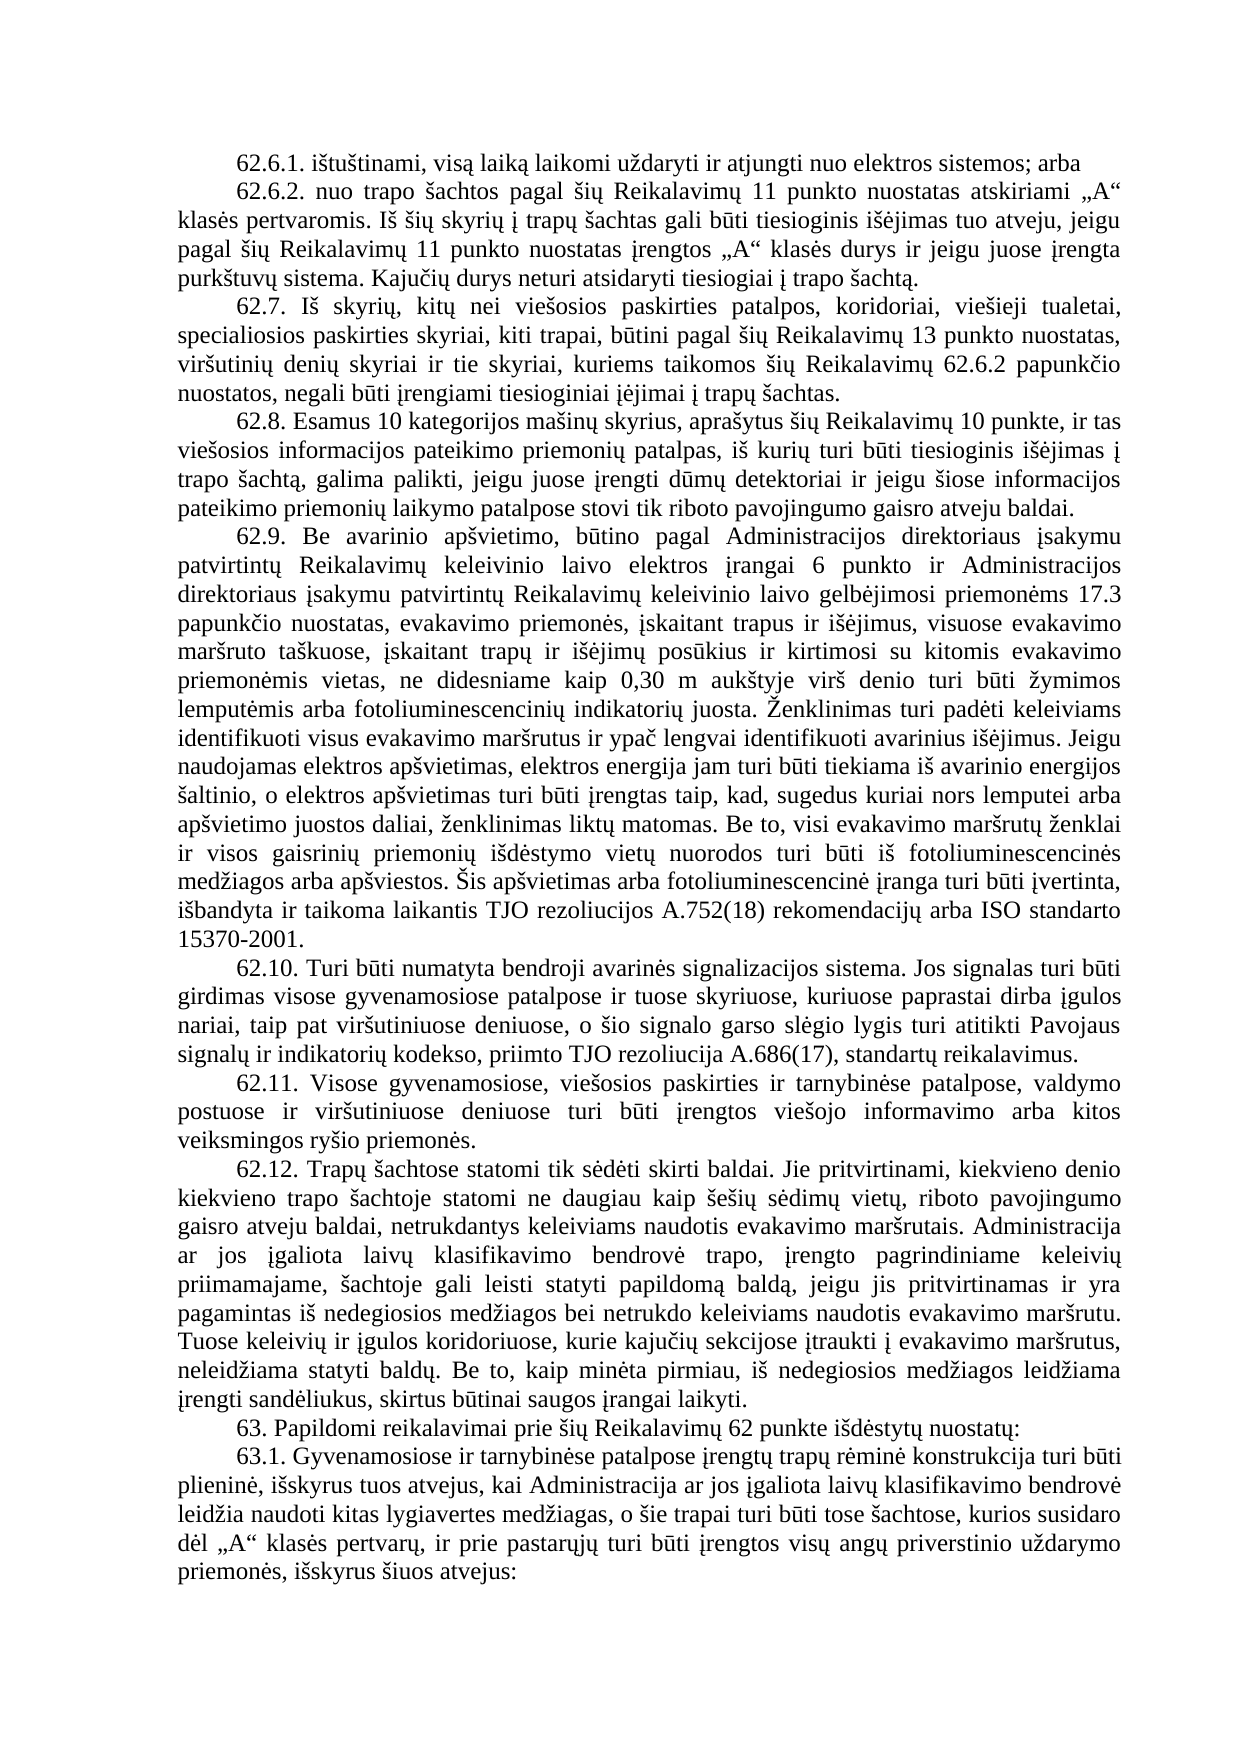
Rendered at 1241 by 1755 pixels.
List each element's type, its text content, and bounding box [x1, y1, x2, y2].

text 62.7. Iš skyrių, kitų nei viešosios paskirties patalpos, koridoriai, viešieji tualetai, specialiosios paskirties skyriai, kiti trapai, būtini pagal šių Reikalavimų 13 punkto nuostatas, viršutinių denių skyriai ir tie skyriai, kuriems taikomos šių Reikalavimų 62.6.2 papunkčio nuostatos, negali būti įrengiami tiesioginiai įėjimai į trapų šachtas. [177, 291, 1122, 406]
text 62.12. Trapų šachtose statomi tik sėdėti skirti baldai. Jie pritvirtinami, kiekvieno denio kiekvieno trapo šachtoje statomi ne daugiau kaip šešių sėdimų vietų, riboto pavojingumo gaisro atveju baldai, netrukdantys keleiviams naudotis evakavimo maršrutais. Administracija ar jos įgaliota laivų klasifikavimo bendrovė trapo, įrengto pagrindiniame keleivių priimamajame, šachtoje gali leisti statyti papildomą baldą, jeigu jis pritvirtinamas ir yra pagamintas iš nedegiosios medžiagos bei netrukdo keleiviams naudotis evakavimo maršrutu. Tuose keleivių ir įgulos koridoriuose, kurie kajučių sekcijose įtraukti į evakavimo maršrutus, neleidžiama statyti baldų. Be to, kaip minėta pirmiau, iš nedegiosios medžiagos leidžiama įrengti sandėliukus, skirtus būtinai saugos įrangai laikyti. [177, 1154, 1122, 1413]
text 62.6.2. nuo trapo šachtos pagal šių Reikalavimų 11 punkto nuostatas atskiriami „A“ klasės pertvaromis. Iš šių skyrių į trapų šachtas gali būti tiesioginis išėjimas tuo atveju, jeigu pagal šių Reikalavimų 11 punkto nuostatas įrengtos „A“ klasės durys ir jeigu juose įrengta purkštuvų sistema. Kajučių durys neturi atsidaryti tiesiogiai į trapo šachtą. [177, 176, 1122, 291]
text 62.9. Be avarinio apšvietimo, būtino pagal Administracijos direktoriaus įsakymu patvirtintų Reikalavimų keleivinio laivo elektros įrangai 6 punkto ir Administracijos direktoriaus įsakymu patvirtintų Reikalavimų keleivinio laivo gelbėjimosi priemonėms 17.3 papunkčio nuostatas, evakavimo priemonės, įskaitant trapus ir išėjimus, visuose evakavimo maršruto taškuose, įskaitant trapų ir išėjimų posūkius ir kirtimosi su kitomis evakavimo priemonėmis vietas, ne didesniame kaip 0,30 m aukštyje virš denio turi būti žymimos lemputėmis arba fotoliuminescencinių indikatorių juosta. Ženklinimas turi padėti keleiviams identifikuoti visus evakavimo maršrutus ir ypač lengvai identifikuoti avarinius išėjimus. Jeigu naudojamas elektros apšvietimas, elektros energija jam turi būti tiekiama iš avarinio energijos šaltinio, o elektros apšvietimas turi būti įrengtas taip, kad, sugedus kuriai nors lemputei arba apšvietimo juostos daliai, ženklinimas liktų matomas. Be to, visi evakavimo maršrutų ženklai ir visos gaisrinių priemonių išdėstymo vietų nuorodos turi būti iš fotoliuminescencinės medžiagos arba apšviestos. Šis apšvietimas arba fotoliuminescencinė įranga turi būti įvertinta, išbandyta ir taikoma laikantis TJO rezoliucijos A.752(18) rekomendacijų arba ISO standarto 15370-2001. [177, 521, 1122, 953]
text 62.11. Visose gyvenamosiose, viešosios paskirties ir tarnybinėse patalpose, valdymo postuose ir viršutiniuose deniuose turi būti įrengtos viešojo informavimo arba kitos veiksmingos ryšio priemonės. [177, 1068, 1122, 1154]
text 63.1. Gyvenamosiose ir tarnybinėse patalpose įrengtų trapų rėminė konstrukcija turi būti plieninė, išskyrus tuos atvejus, kai Administracija ar jos įgaliota laivų klasifikavimo bendrovė leidžia naudoti kitas lygiavertes medžiagas, o šie trapai turi būti tose šachtose, kurios susidaro dėl „A“ klasės pertvarų, ir prie pastarųjų turi būti įrengtos visų angų priverstinio uždarymo priemonės, išskyrus šiuos atvejus: [177, 1441, 1122, 1585]
text 63. Papildomi reikalavimai prie šių Reikalavimų 62 punkte išdėstytų nuostatų: [177, 1413, 1122, 1441]
text 62.10. Turi būti numatyta bendroji avarinės signalizacijos sistema. Jos signalas turi būti girdimas visose gyvenamosiose patalpose ir tuose skyriuose, kuriuose paprastai dirba įgulos nariai, taip pat viršutiniuose deniuose, o šio signalo garso slėgio lygis turi atitikti Pavojaus signalų ir indikatorių kodekso, priimto TJO rezoliucija A.686(17), standartų reikalavimus. [177, 953, 1122, 1068]
text 62.6.1. ištuštinami, visą laiką laikomi uždaryti ir atjungti nuo elektros sistemos; arba [177, 148, 1122, 176]
text 62.8. Esamus 10 kategorijos mašinų skyrius, aprašytus šių Reikalavimų 10 punkte, ir tas viešosios informacijos pateikimo priemonių patalpas, iš kurių turi būti tiesioginis išėjimas į trapo šachtą, galima palikti, jeigu juose įrengti dūmų detektoriai ir jeigu šiose informacijos pateikimo priemonių laikymo patalpose stovi tik riboto pavojingumo gaisro atveju baldai. [177, 406, 1122, 521]
